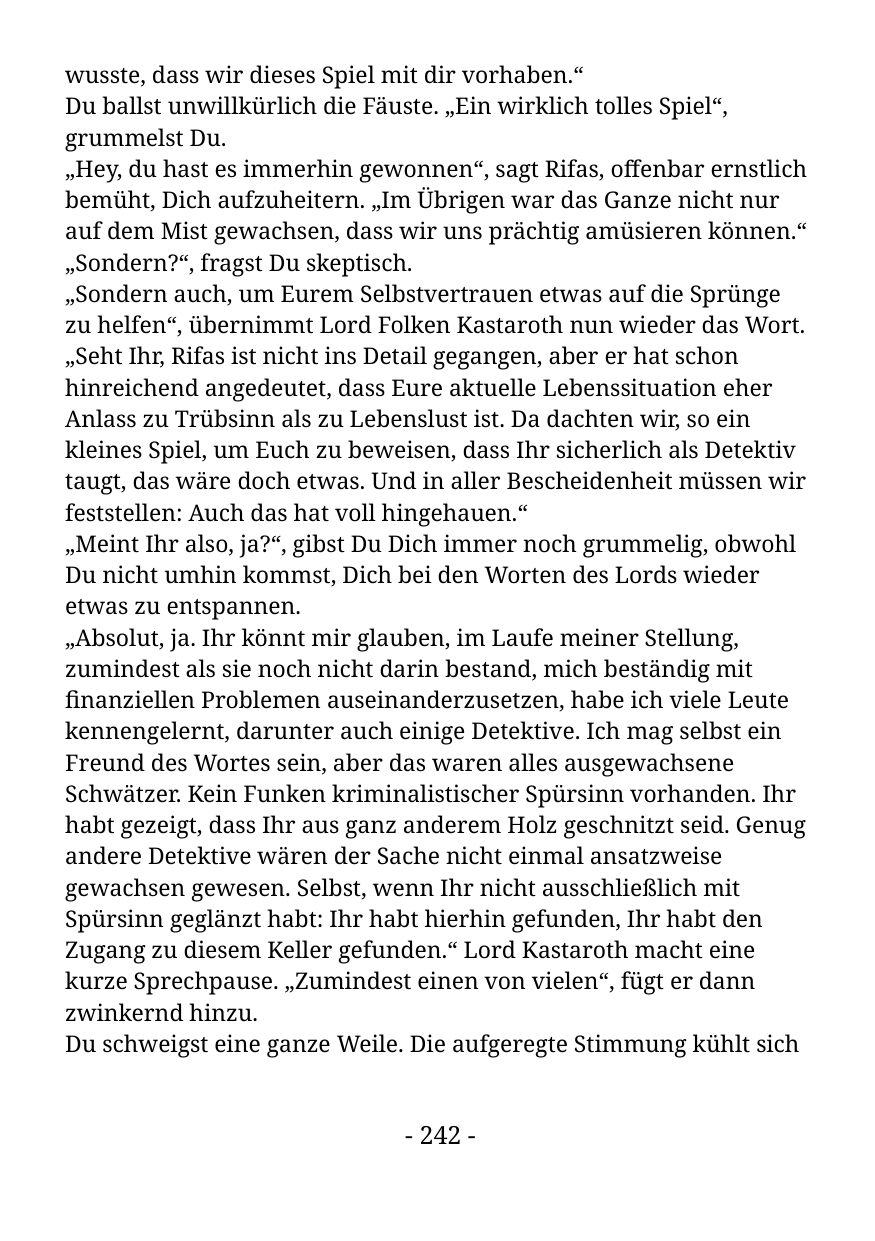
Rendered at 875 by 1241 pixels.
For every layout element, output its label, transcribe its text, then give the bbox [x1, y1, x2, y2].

text „Sondern?“, fragst Du skeptisch. [65, 247, 809, 278]
text wusste, dass wir dieses Spiel mit dir vorhaben.“ [65, 59, 809, 90]
text Du schweigst eine ganze Weile. Die aufgeregte Stimmung kühlt sich [65, 1028, 809, 1059]
text „Meint Ihr also, ja?“, gibst Du Dich immer noch grummelig, obwohl Du nicht umhin kommst, Dich bei den Worten des Lords wieder etwas zu entspannen. [65, 528, 809, 622]
text Du ballst unwillkürlich die Fäuste. „Ein wirklich tolles Spiel“, grummelst Du. [65, 90, 809, 153]
text „Hey, du hast es immerhin gewonnen“, sagt Rifas, offenbar ernstlich bemüht, Dich aufzuheitern. „Im Übrigen war das Ganze nicht nur auf dem Mist gewachsen, dass wir uns prächtig amüsieren können.“ [65, 153, 809, 247]
text „Absolut, ja. Ihr könnt mir glauben, im Laufe meiner Stellung, zumindest als sie noch nicht darin bestand, mich beständig mit finanziellen Problemen auseinanderzusetzen, habe ich viele Leute kennengelernt, darunter auch einige Detektive. Ich mag selbst ein Freund des Wortes sein, aber das waren alles ausgewachsene Schwätzer. Kein Funken kriminalistischer Spürsinn vorhanden. Ihr habt gezeigt, dass Ihr aus ganz anderem Holz geschnitzt seid. Genug andere Detektive wären der Sache nicht einmal ansatzweise gewachsen gewesen. Selbst, wenn Ihr nicht ausschließlich mit Spürsinn geglänzt habt: Ihr habt hierhin gefunden, Ihr habt den Zugang zu diesem Keller gefunden.“ Lord Kastaroth macht eine kurze Sprechpause. „Zumindest einen von vielen“, fügt er dann zwinkernd hinzu. [65, 622, 809, 1028]
text „Sondern auch, um Eurem Selbstvertrauen etwas auf die Sprünge zu helfen“, übernimmt Lord Folken Kastaroth nun wieder das Wort. „Seht Ihr, Rifas ist nicht ins Detail gegangen, aber er hat schon hinreichend angedeutet, dass Eure aktuelle Lebenssituation eher Anlass zu Trübsinn als zu Lebenslust ist. Da dachten wir, so ein kleines Spiel, um Euch zu beweisen, dass Ihr sicherlich als Detektiv taugt, das wäre doch etwas. Und in aller Bescheidenheit müssen wir feststellen: Auch das hat voll hingehauen.“ [65, 278, 809, 528]
